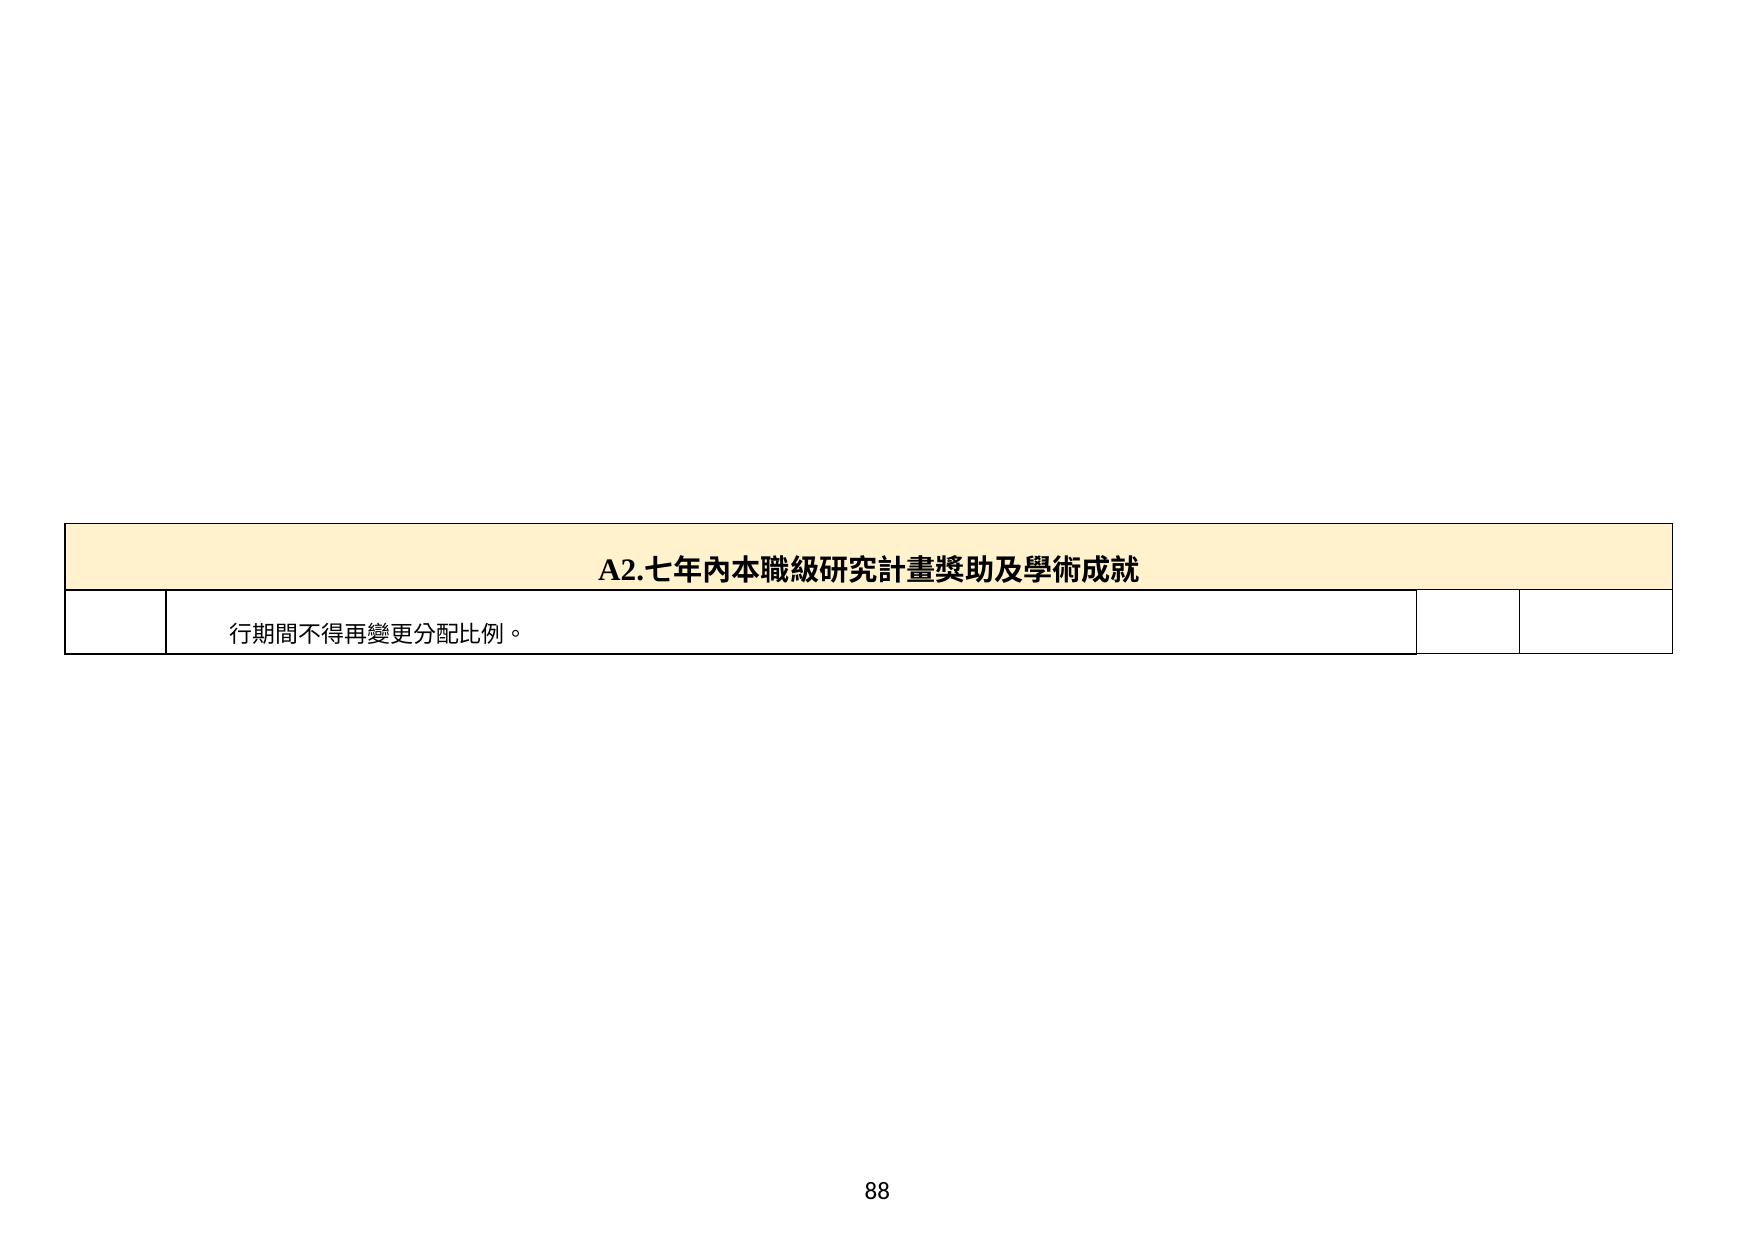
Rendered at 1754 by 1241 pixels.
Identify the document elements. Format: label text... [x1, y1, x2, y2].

table_cell [1417, 590, 1519, 653]
table_cell [1520, 590, 1672, 653]
table_cell [66, 591, 165, 653]
table_header A2.七年內本職級研究計畫獎助及學術成就 [66, 524, 1672, 589]
table_cell 行期間不得再變更分配比例。 [167, 591, 1416, 653]
